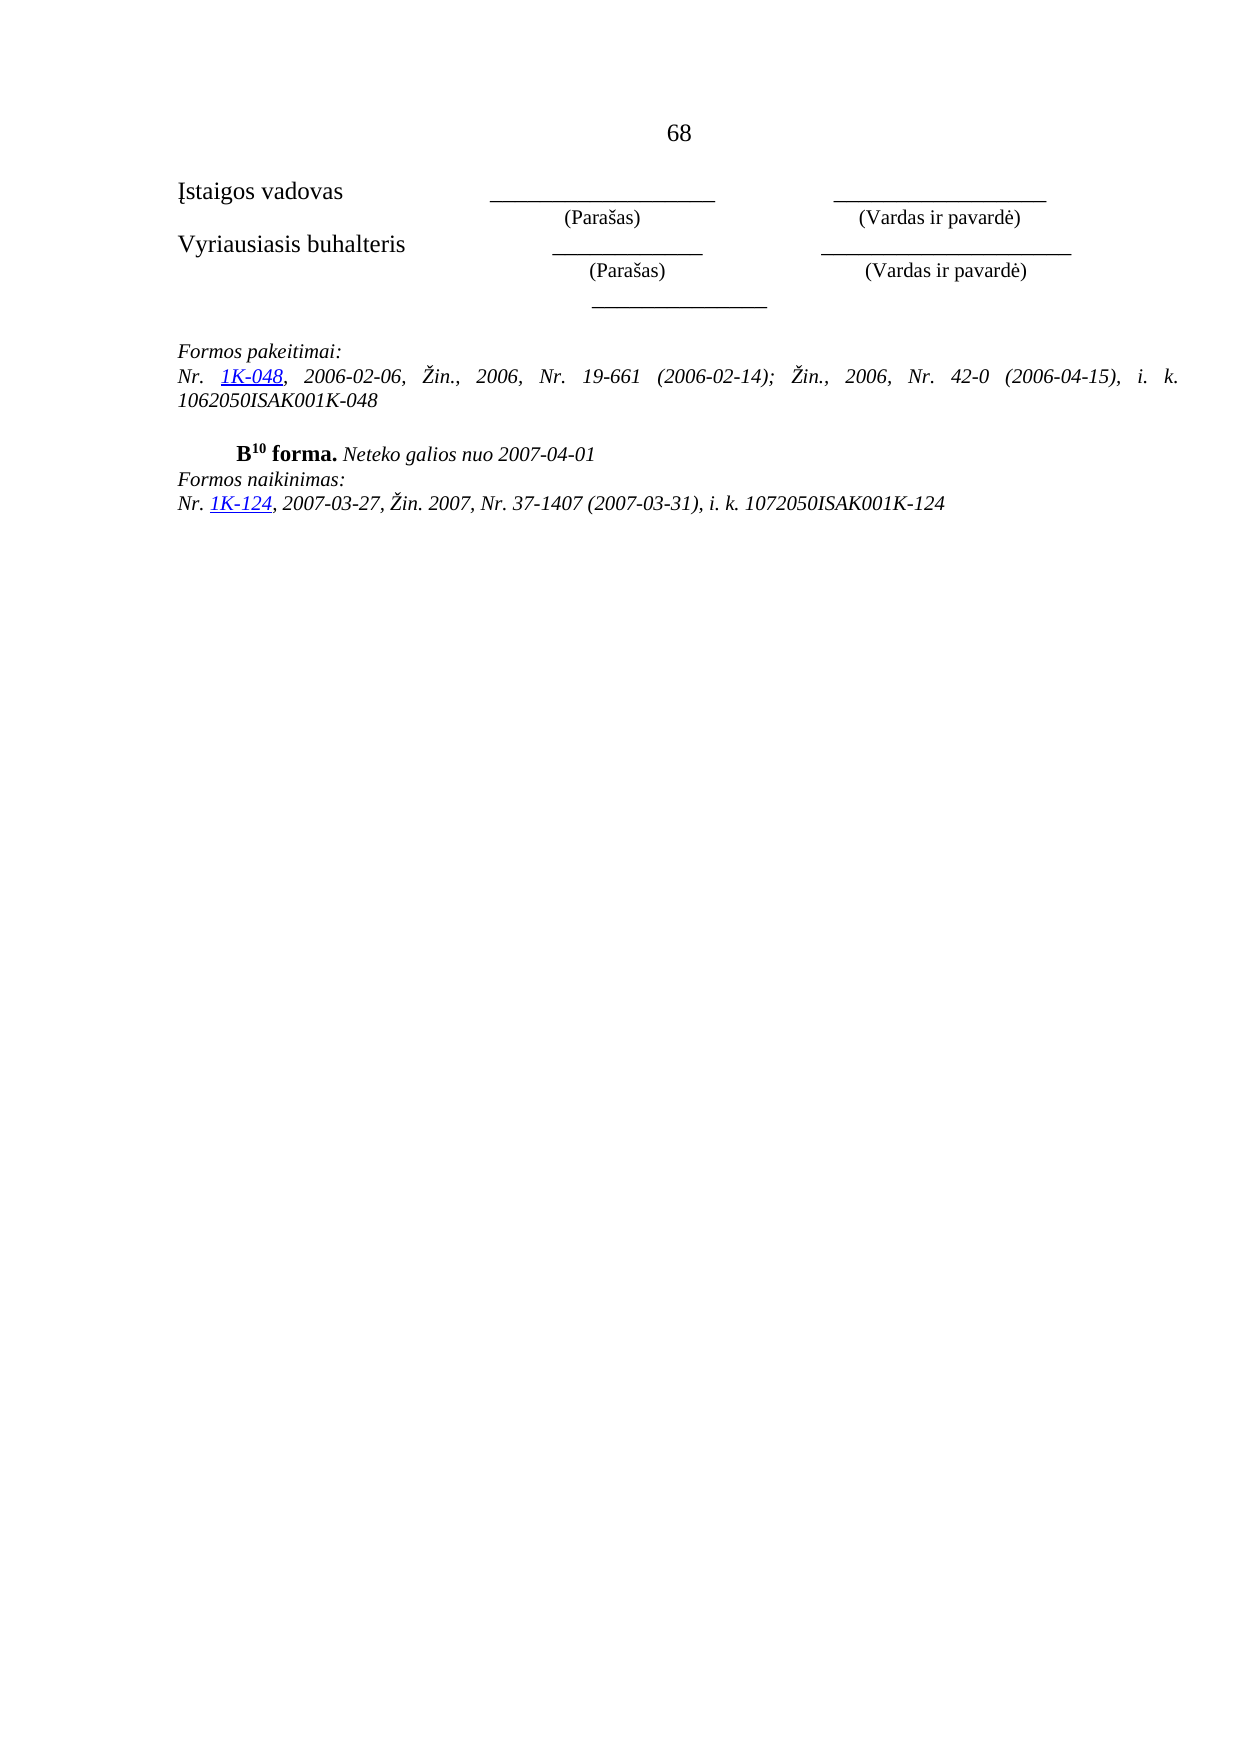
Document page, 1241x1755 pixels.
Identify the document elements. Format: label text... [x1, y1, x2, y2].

text Formos pakeitimai: [177, 339, 1181, 363]
text Nr. 1K-048, 2006-02-06, Žin., 2006, Nr. 19-661 (2006-02-14); Žin., 2006, Nr. 42-0 (2006-04-15), i. k. 1062050ISAK001K-048 [177, 363, 1181, 412]
text (Parašas) (Vardas ir pavardė) [177, 205, 1181, 229]
text Formos naikinimas: [177, 467, 1181, 491]
text Vyriausiasis buhalteris ____________ ____________________ [177, 229, 1181, 258]
text (Parašas) (Vardas ir pavardė) [177, 258, 1181, 282]
text B10 forma. Neteko galios nuo 2007-04-01 [177, 440, 1181, 467]
text ______________ [177, 282, 1181, 311]
text Įstaigos vadovas __________________ _________________ [177, 176, 1181, 205]
text Nr. 1K-124, 2007-03-27, Žin. 2007, Nr. 37-1407 (2007-03-31), i. k. 1072050ISAK001K-124 [177, 491, 1181, 515]
